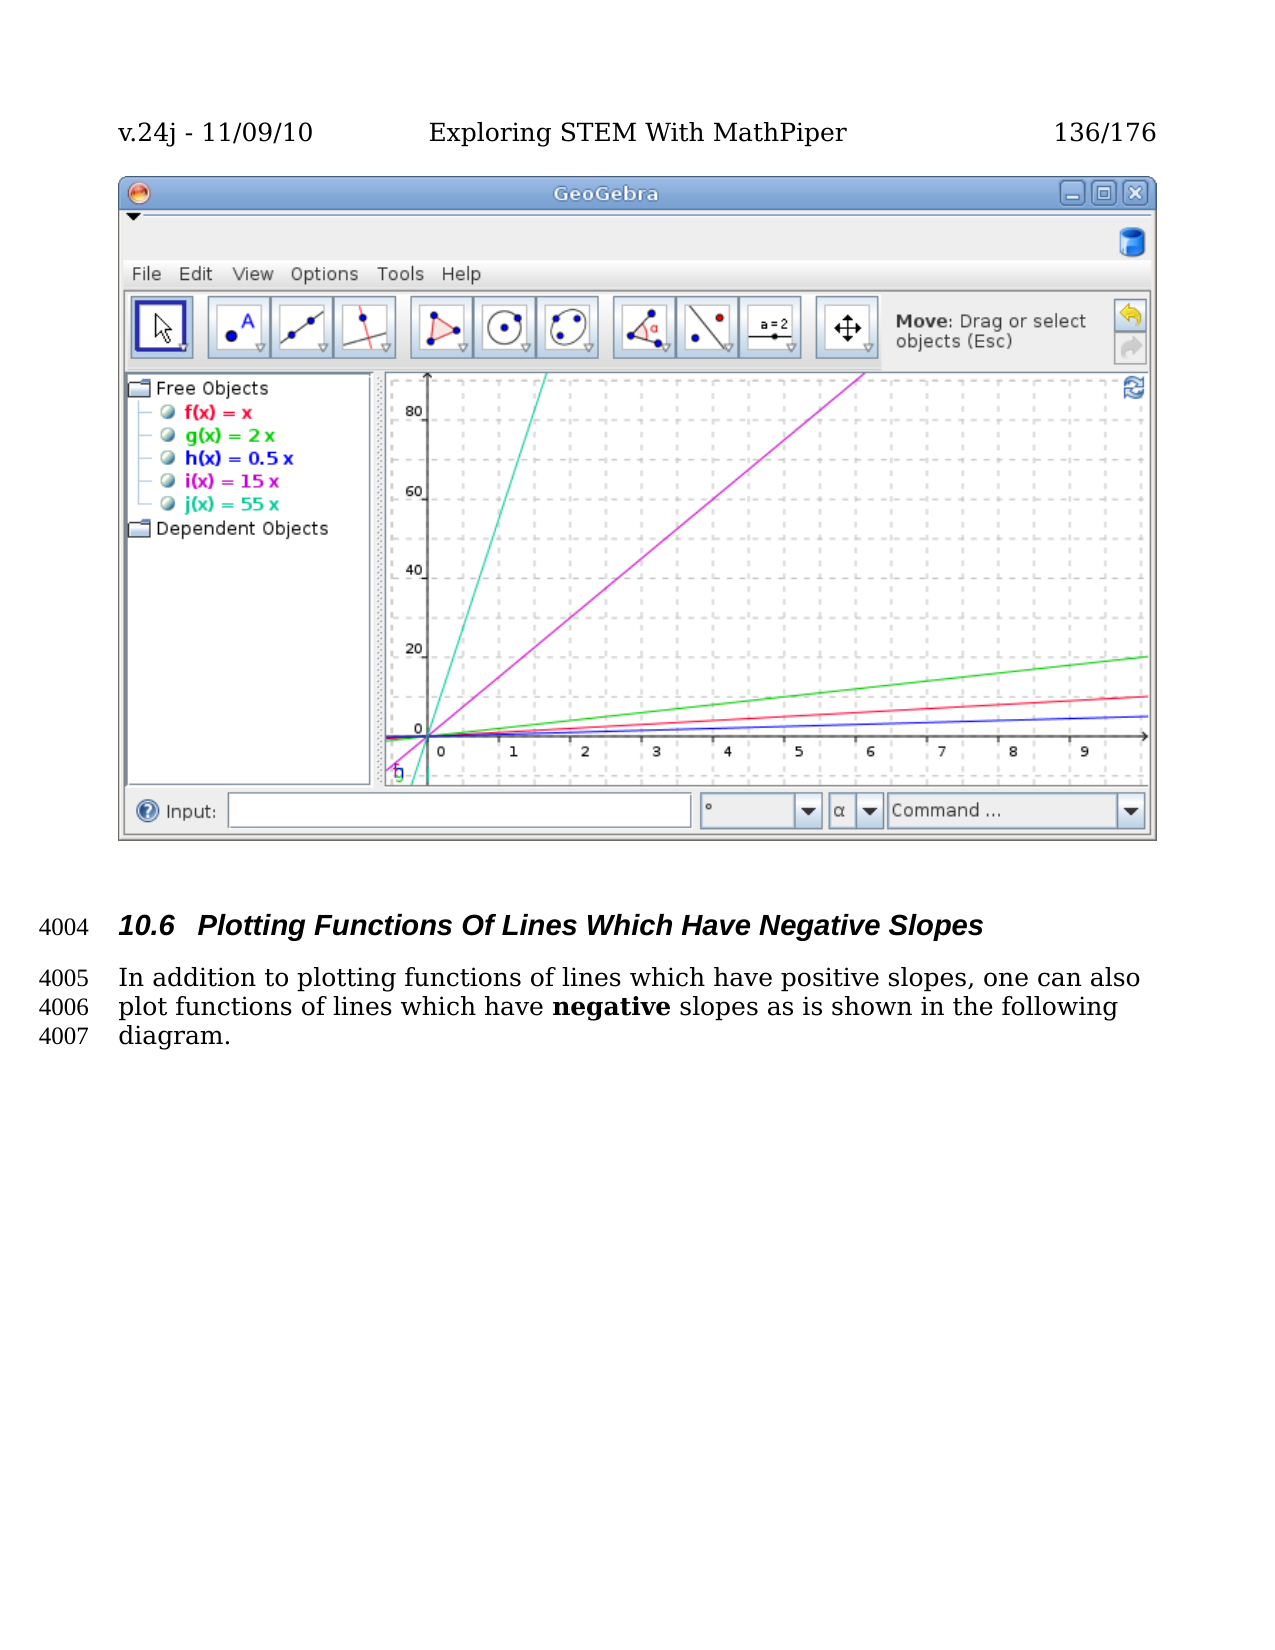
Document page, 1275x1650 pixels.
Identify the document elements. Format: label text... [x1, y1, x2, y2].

picture [118, 176, 1157, 841]
subtitle Plotting Functions Of Lines Which Have Negative Slopes [118, 908, 1157, 942]
text In addition to plotting functions of lines which have positive slopes, one can also plot functions of lines which have negative slopes as is shown in the following diagram. [118, 963, 1157, 1051]
